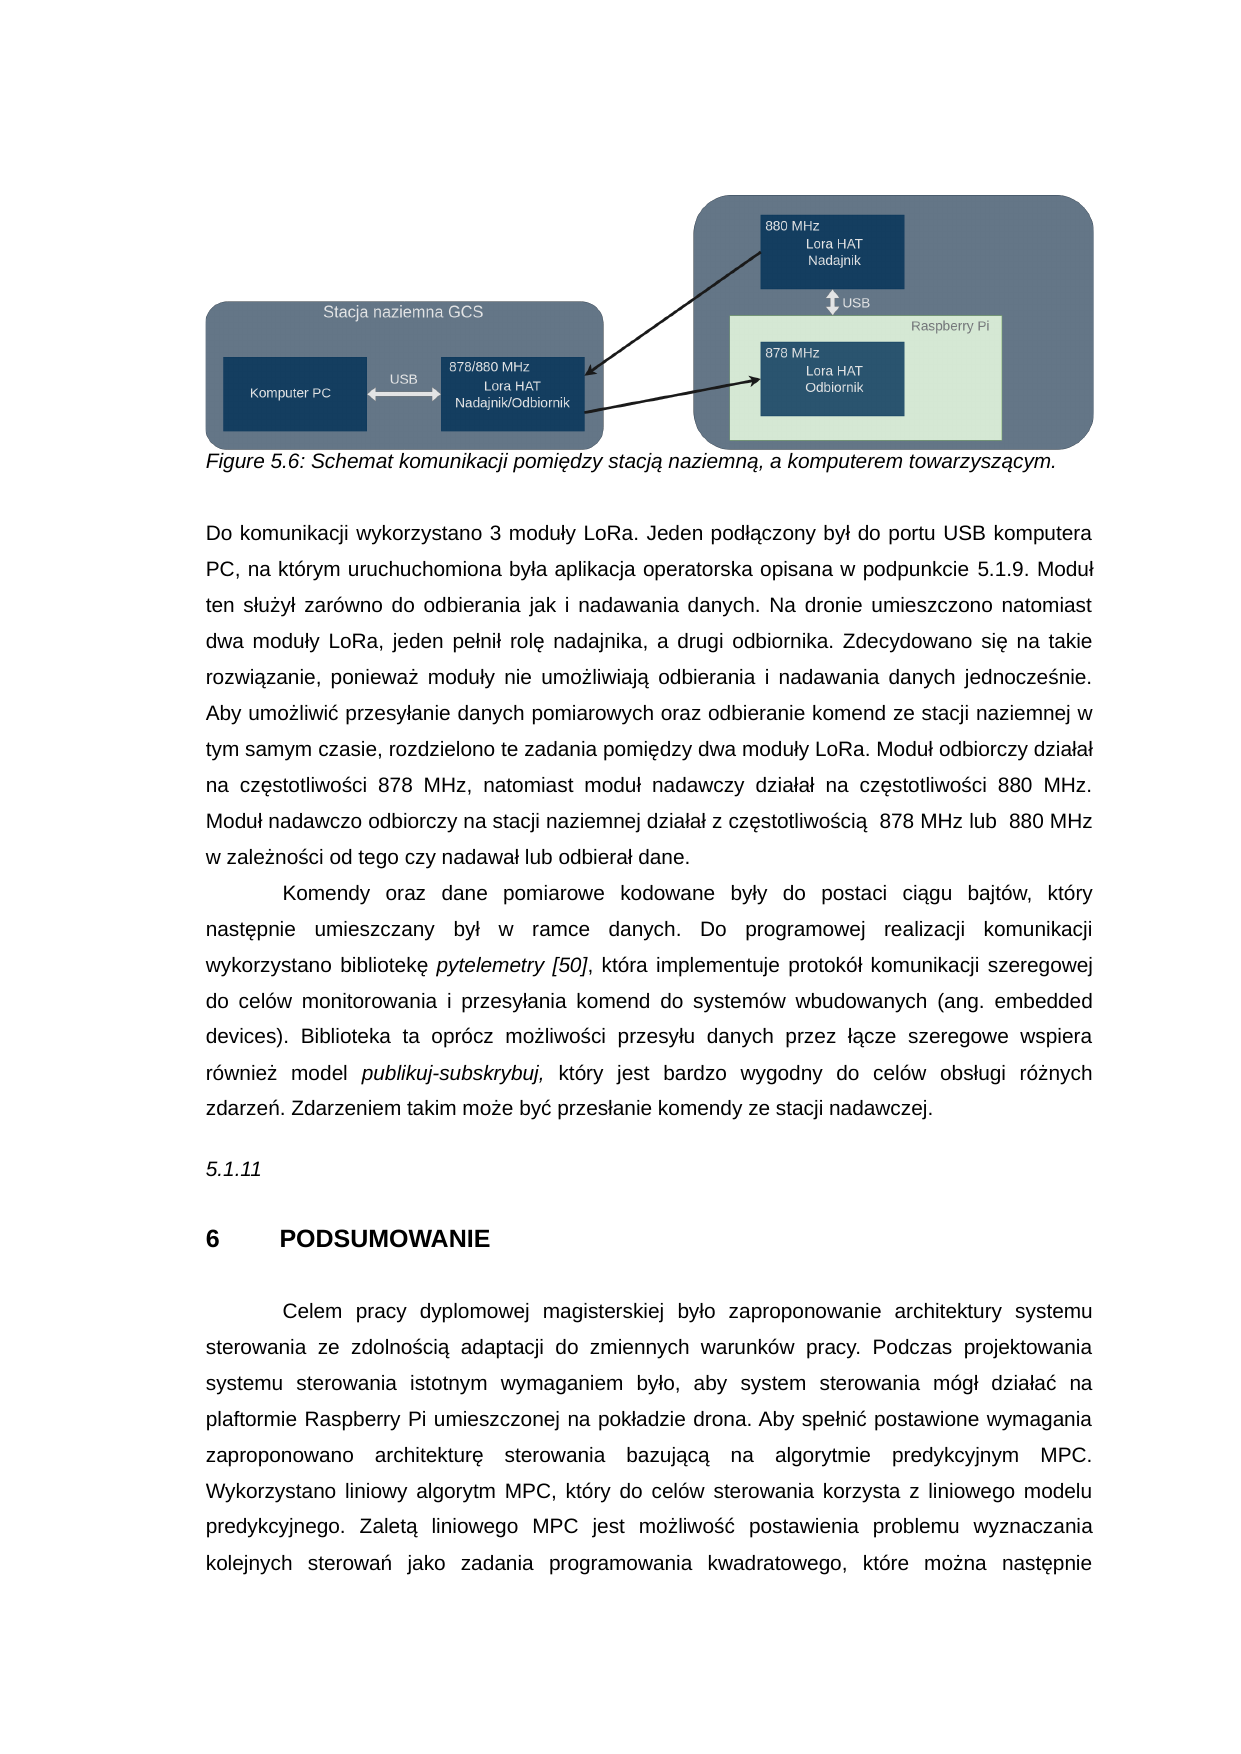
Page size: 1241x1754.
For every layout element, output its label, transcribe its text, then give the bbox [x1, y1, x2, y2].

text Do komunikacji wykorzystano 3 moduły LoRa. Jeden podłączony był do portu USB komputera PC, na którym uruchuchomiona była aplikacja operatorska opisana w podpunkcie 5.1.9. Moduł ten służył zarówno do odbierania jak i nadawania danych. Na dronie umieszczono natomiast dwa moduły LoRa, jeden pełnił rolę nadajnika, a drugi odbiornika. Zdecydowano się na takie rozwiązanie, ponieważ moduły nie umożliwiają odbierania i nadawania danych jednocześnie. Aby umożliwić przesyłanie danych pomiarowych oraz odbieranie komend ze stacji naziemnej w tym samym czasie, rozdzielono te zadania pomiędzy dwa moduły LoRa. Moduł odbiorczy działał na częstotliwości 878 MHz, natomiast moduł nadawczy działał na częstotliwości 880 MHz. Moduł nadawczo odbiorczy na stacji naziemnej działał z częstotliwością 878 MHz lub 880 MHz w zależności od tego czy nadawał lub odbierał dane. [206, 521, 1093, 869]
text Komendy oraz dane pomiarowe kodowane były do postaci ciągu bajtów, który następnie umieszczany był w ramce danych. Do programowej realizacji komunikacji wykorzystano bibliotekę pytelemetry [50], która implementuje protokół komunikacji szeregowej do celów monitorowania i przesyłania komend do systemów wbudowanych (ang. embedded devices). Biblioteka ta oprócz możliwości przesyłu danych przez łącze szeregowe wspiera również model publikuj-subskrybuj, który jest bardzo wygodny do celów obsługi różnych zdarzeń. Zdarzeniem takim może być przesłanie komendy ze stacji nadawczej. [206, 881, 1093, 1120]
text Figure 5.6: Schemat komunikacji pomiędzy stacją naziemną, a komputerem towarzyszącym. [206, 450, 1093, 473]
picture [205, 195, 1094, 450]
subtitle Podsumowanie [206, 1224, 1093, 1253]
text Celem pracy dyplomowej magisterskiej było zaproponowanie architektury systemu sterowania ze zdolnością adaptacji do zmiennych warunków pracy. Podczas projektowania systemu sterowania istotnym wymaganiem było, aby system sterowania mógł działać na plaftormie Raspberry Pi umieszczonej na pokładzie drona. Aby spełnić postawione wymagania zaproponowano architekturę sterowania bazującą na algorytmie predykcyjnym MPC. Wykorzystano liniowy algorytm MPC, który do celów sterowania korzysta z liniowego modelu predykcyjnego. Zaletą liniowego MPC jest możliwość postawienia problemu wyznaczania kolejnych sterowań jako zadania programowania kwadratowego, które można następnie [206, 1299, 1093, 1574]
